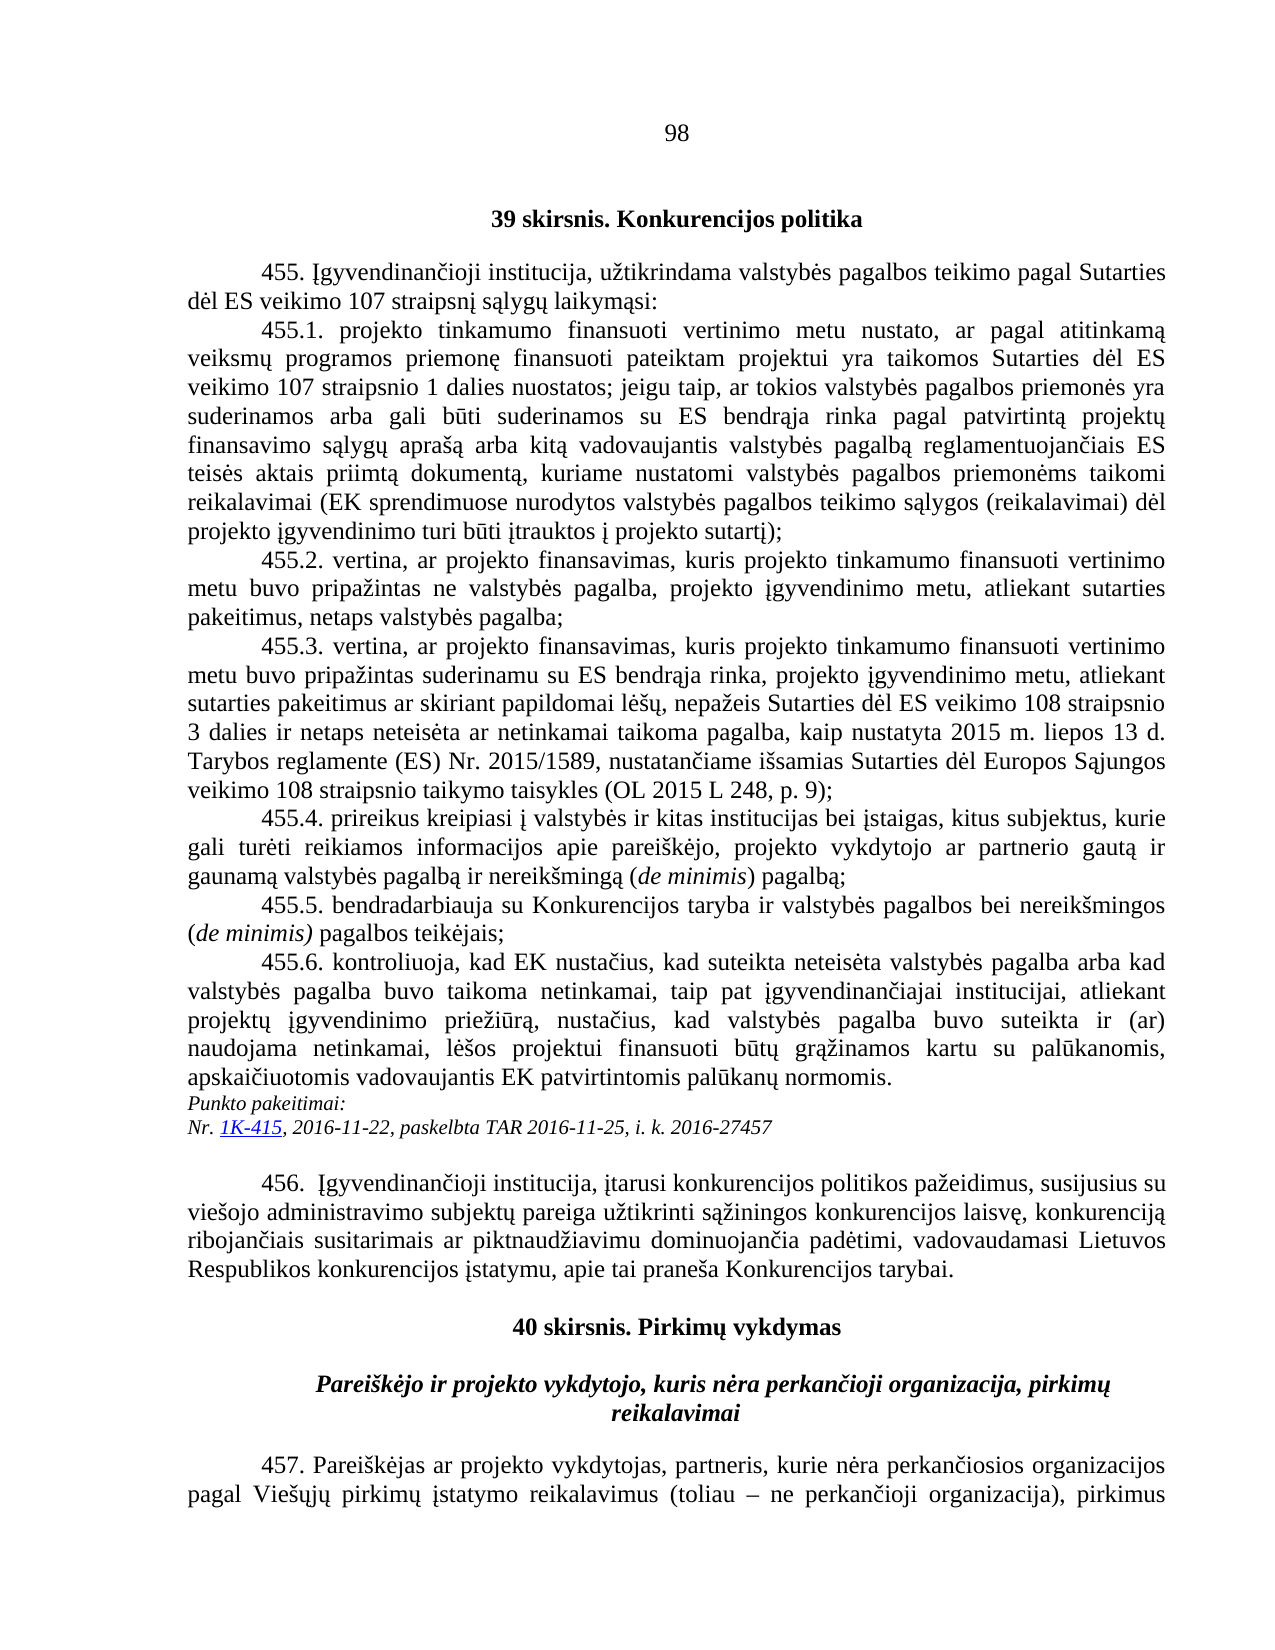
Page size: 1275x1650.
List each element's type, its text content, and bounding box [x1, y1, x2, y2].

text Nr. 1K-415, 2016-11-22, paskelbta TAR 2016-11-25, i. k. 2016-27457 [187, 1115, 1167, 1139]
text 455.4. prireikus kreipiasi į valstybės ir kitas institucijas bei įstaigas, kitus subjektus, kurie gali turėti reikiamos informacijos apie pareiškėjo, projekto vykdytojo ar partnerio gautą ir gaunamą valstybės pagalbą ir nereikšmingą (de minimis) pagalbą; [187, 803, 1167, 890]
text 455. Įgyvendinančioji institucija, užtikrindama valstybės pagalbos teikimo pagal Sutarties dėl ES veikimo 107 straipsnį sąlygų laikymąsi: [187, 257, 1167, 315]
subtitle 39 skirsnis. Konkurencijos politika [246, 204, 1107, 233]
text 455.2. vertina, ar projekto finansavimas, kuris projekto tinkamumo finansuoti vertinimo metu buvo pripažintas ne valstybės pagalba, projekto įgyvendinimo metu, atliekant sutarties pakeitimus, netaps valstybės pagalba; [187, 545, 1167, 631]
text 455.3. vertina, ar projekto finansavimas, kuris projekto tinkamumo finansuoti vertinimo metu buvo pripažintas suderinamu su ES bendrąja rinka, projekto įgyvendinimo metu, atliekant sutarties pakeitimus ar skiriant papildomai lėšų, nepažeis Sutarties dėl ES veikimo 108 straipsnio 3 dalies ir netaps neteisėta ar netinkamai taikoma pagalba, kaip nustatyta 2015 m. liepos 13 d. Tarybos reglamente (ES) Nr. 2015/1589, nustatančiame išsamias Sutarties dėl Europos Sąjungos veikimo 108 straipsnio taikymo taisykles (OL 2015 L 248, p. 9); [187, 631, 1167, 803]
text 455.1. projekto tinkamumo finansuoti vertinimo metu nustato, ar pagal atitinkamą veiksmų programos priemonę finansuoti pateiktam projektui yra taikomos Sutarties dėl ES veikimo 107 straipsnio 1 dalies nuostatos; jeigu taip, ar tokios valstybės pagalbos priemonės yra suderinamos arba gali būti suderinamos su ES bendrąja rinka pagal patvirtintą projektų finansavimo sąlygų aprašą arba kitą vadovaujantis valstybės pagalbą reglamentuojančiais ES teisės aktais priimtą dokumentą, kuriame nustatomi valstybės pagalbos priemonėms taikomi reikalavimai (EK sprendimuose nurodytos valstybės pagalbos teikimo sąlygos (reikalavimai) dėl projekto įgyvendinimo turi būti įtrauktos į projekto sutartį); [187, 315, 1167, 545]
text 457. Pareiškėjas ar projekto vykdytojas, partneris, kurie nėra perkančiosios organizacijos pagal Viešųjų pirkimų įstatymo reikalavimus (toliau – ne perkančioji organizacija), pirkimus [187, 1451, 1167, 1508]
subtitle 40 skirsnis. Pirkimų vykdymas [246, 1312, 1107, 1340]
text 456. Įgyvendinančioji institucija, įtarusi konkurencijos politikos pažeidimus, susijusius su viešojo administravimo subjektų pareiga užtikrinti sąžiningos konkurencijos laisvę, konkurenciją ribojančiais susitarimais ar piktnaudžiavimu dominuojančia padėtimi, vadovaudamasi Lietuvos Respublikos konkurencijos įstatymu, apie tai praneša Konkurencijos tarybai. [187, 1168, 1167, 1283]
text 455.6. kontroliuoja, kad EK nustačius, kad suteikta neteisėta valstybės pagalba arba kad valstybės pagalba buvo taikoma netinkamai, taip pat įgyvendinančiajai institucijai, atliekant projektų įgyvendinimo priežiūrą, nustačius, kad valstybės pagalba buvo suteikta ir (ar) naudojama netinkamai, lėšos projektui finansuoti būtų grąžinamos kartu su palūkanomis, apskaičiuotomis vadovaujantis EK patvirtintomis palūkanų normomis. [187, 947, 1167, 1091]
text 455.5. bendradarbiauja su Konkurencijos taryba ir valstybės pagalbos bei nereikšmingos (de minimis) pagalbos teikėjais; [187, 890, 1167, 947]
subtitle Pareiškėjo ir projekto vykdytojo, kuris nėra perkančioji organizacija, pirkimų reikalavimai [187, 1369, 1167, 1427]
text Punkto pakeitimai: [187, 1091, 1167, 1115]
